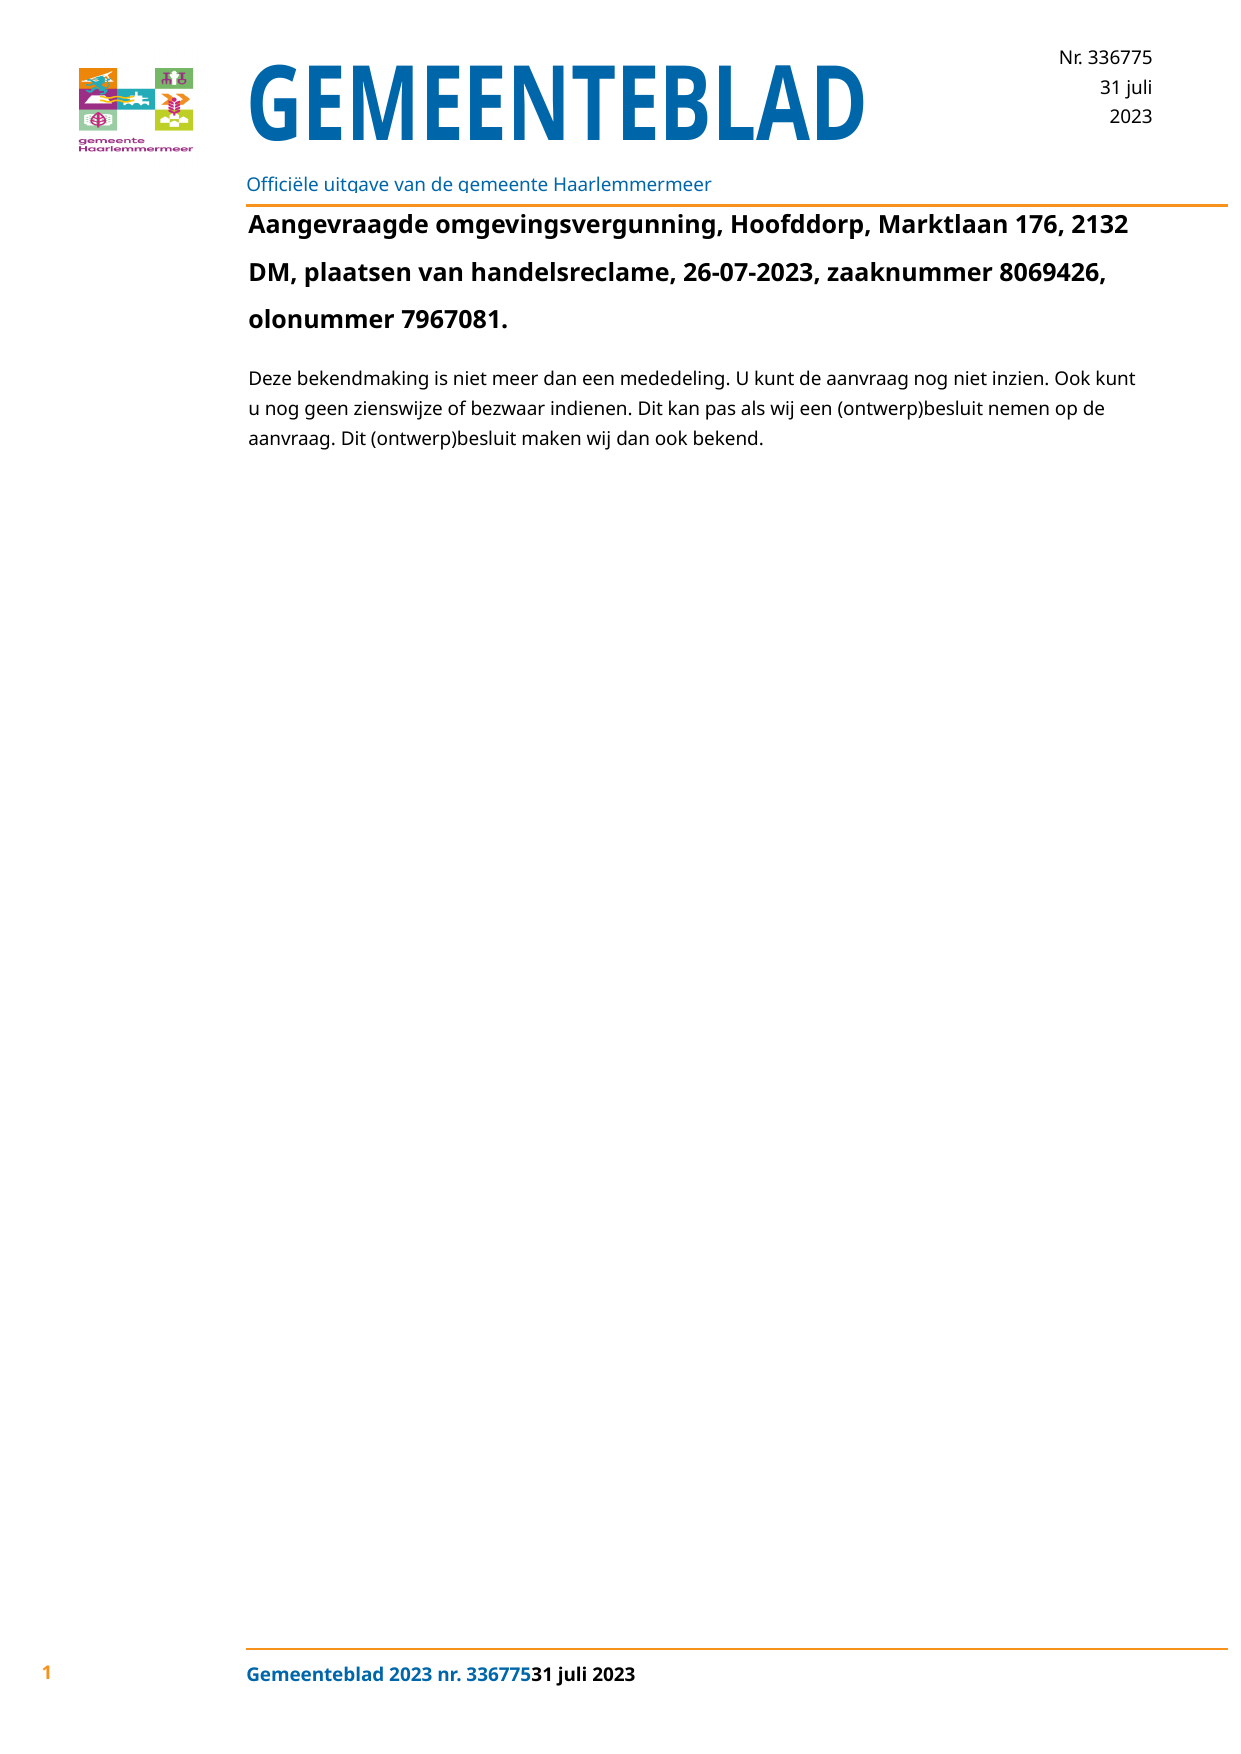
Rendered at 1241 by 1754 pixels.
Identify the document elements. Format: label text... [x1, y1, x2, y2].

text Aangevraagde omgevingsvergunning, Hoofddorp, Marktlaan 176, 2132 DM, plaatsen van handelsreclame, 26-07-2023, zaaknummer 8069426, olonummer 7967081. [248, 207, 1152, 336]
picture [41, 47, 231, 172]
text Deze bekendmaking is niet meer dan een mededeling. U kunt de aanvraag nog niet inzien. Ook kunt u nog geen zienswijze of bezwaar indienen. Dit kan pas als wij een (ontwerp)besluit nemen op de aanvraag. Dit (ontwerp)besluit maken wij dan ook bekend. [248, 366, 1152, 450]
